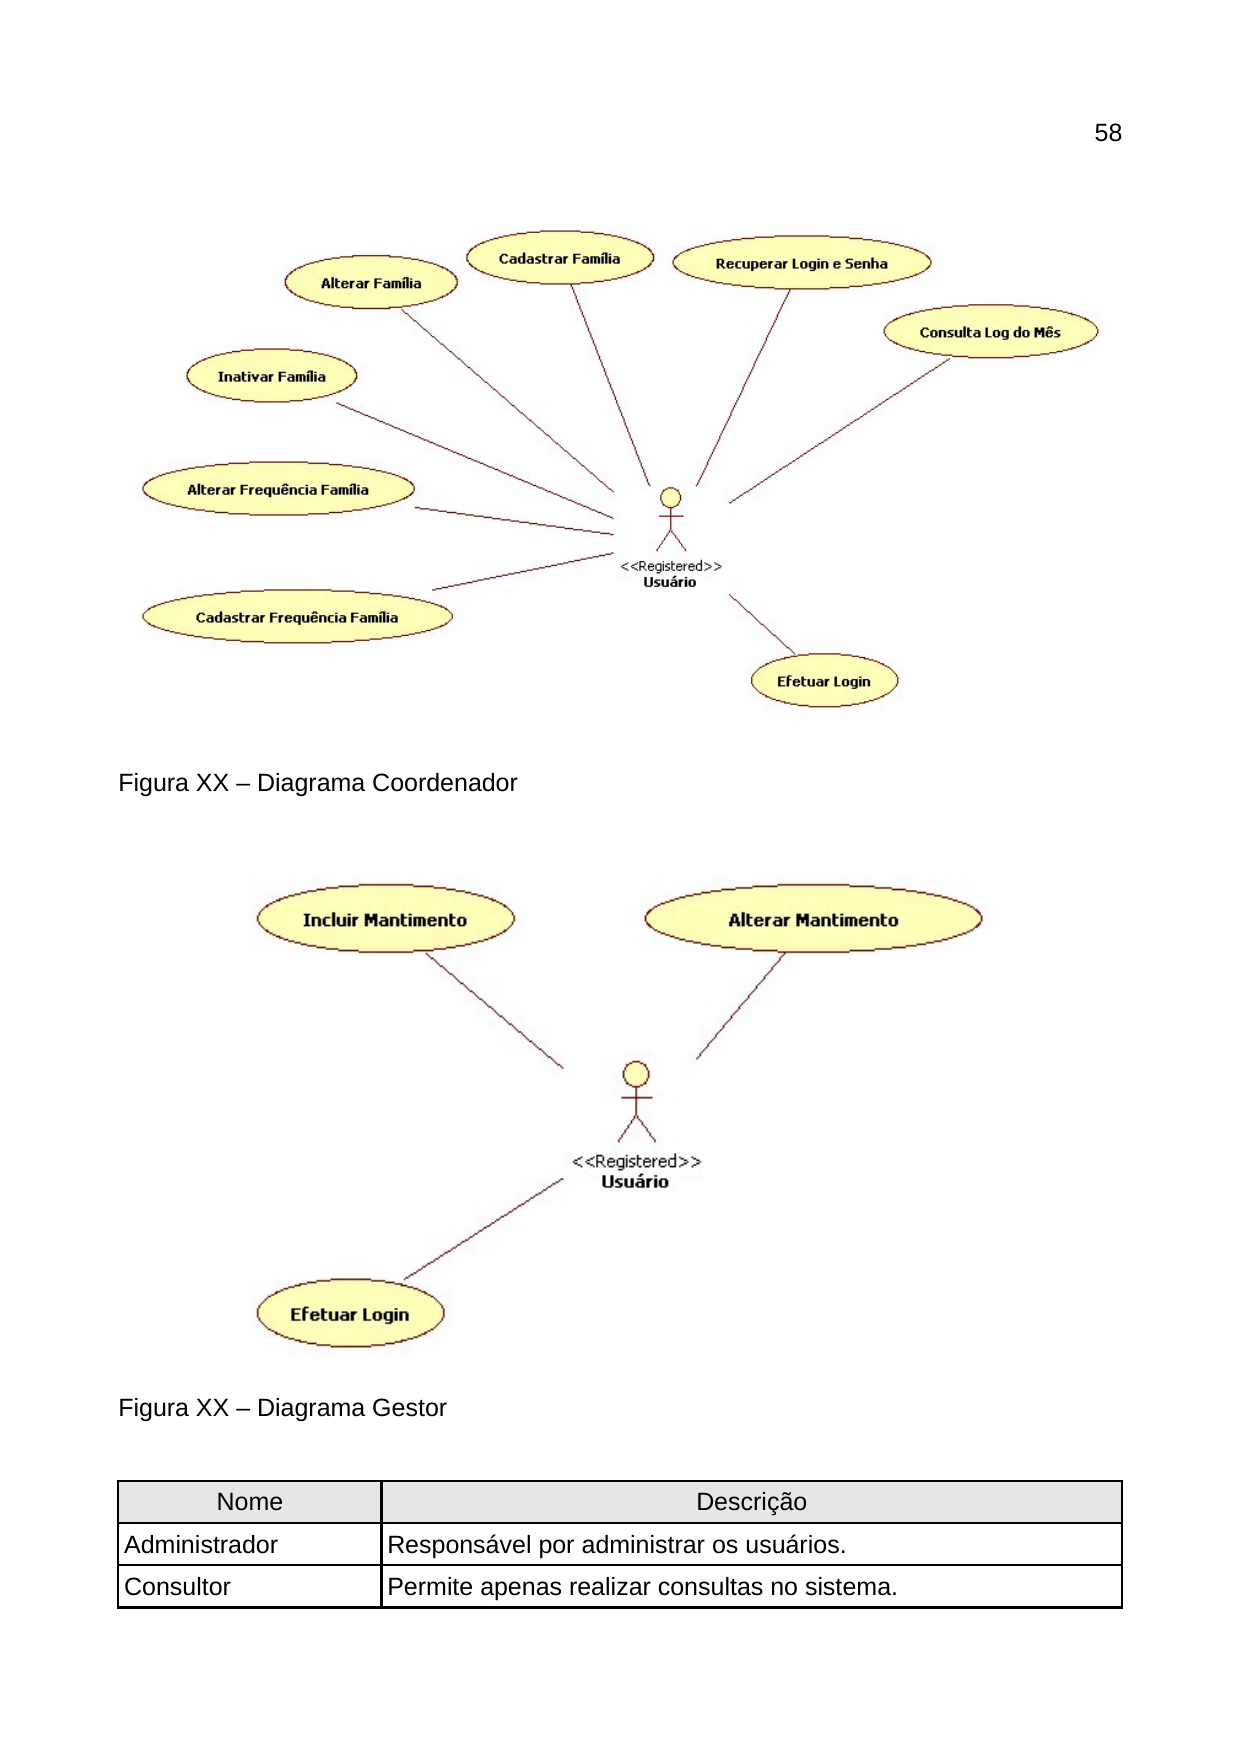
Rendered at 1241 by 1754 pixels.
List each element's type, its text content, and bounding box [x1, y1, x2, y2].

table_cell Consultor [119, 1566, 380, 1606]
picture [118, 206, 1123, 732]
table_cell Responsável por administrar os usuários. [383, 1524, 1121, 1564]
table_cell Administrador [119, 1524, 380, 1564]
table_header Descrição [383, 1482, 1121, 1522]
table_cell Permite apenas realizar consultas no sistema. [383, 1566, 1121, 1606]
text Figura XX – Diagrama Gestor [118, 1379, 1122, 1422]
table_header Nome [119, 1482, 380, 1522]
picture [226, 853, 1014, 1379]
text Figura XX – Diagrama Coordenador [118, 768, 1122, 796]
